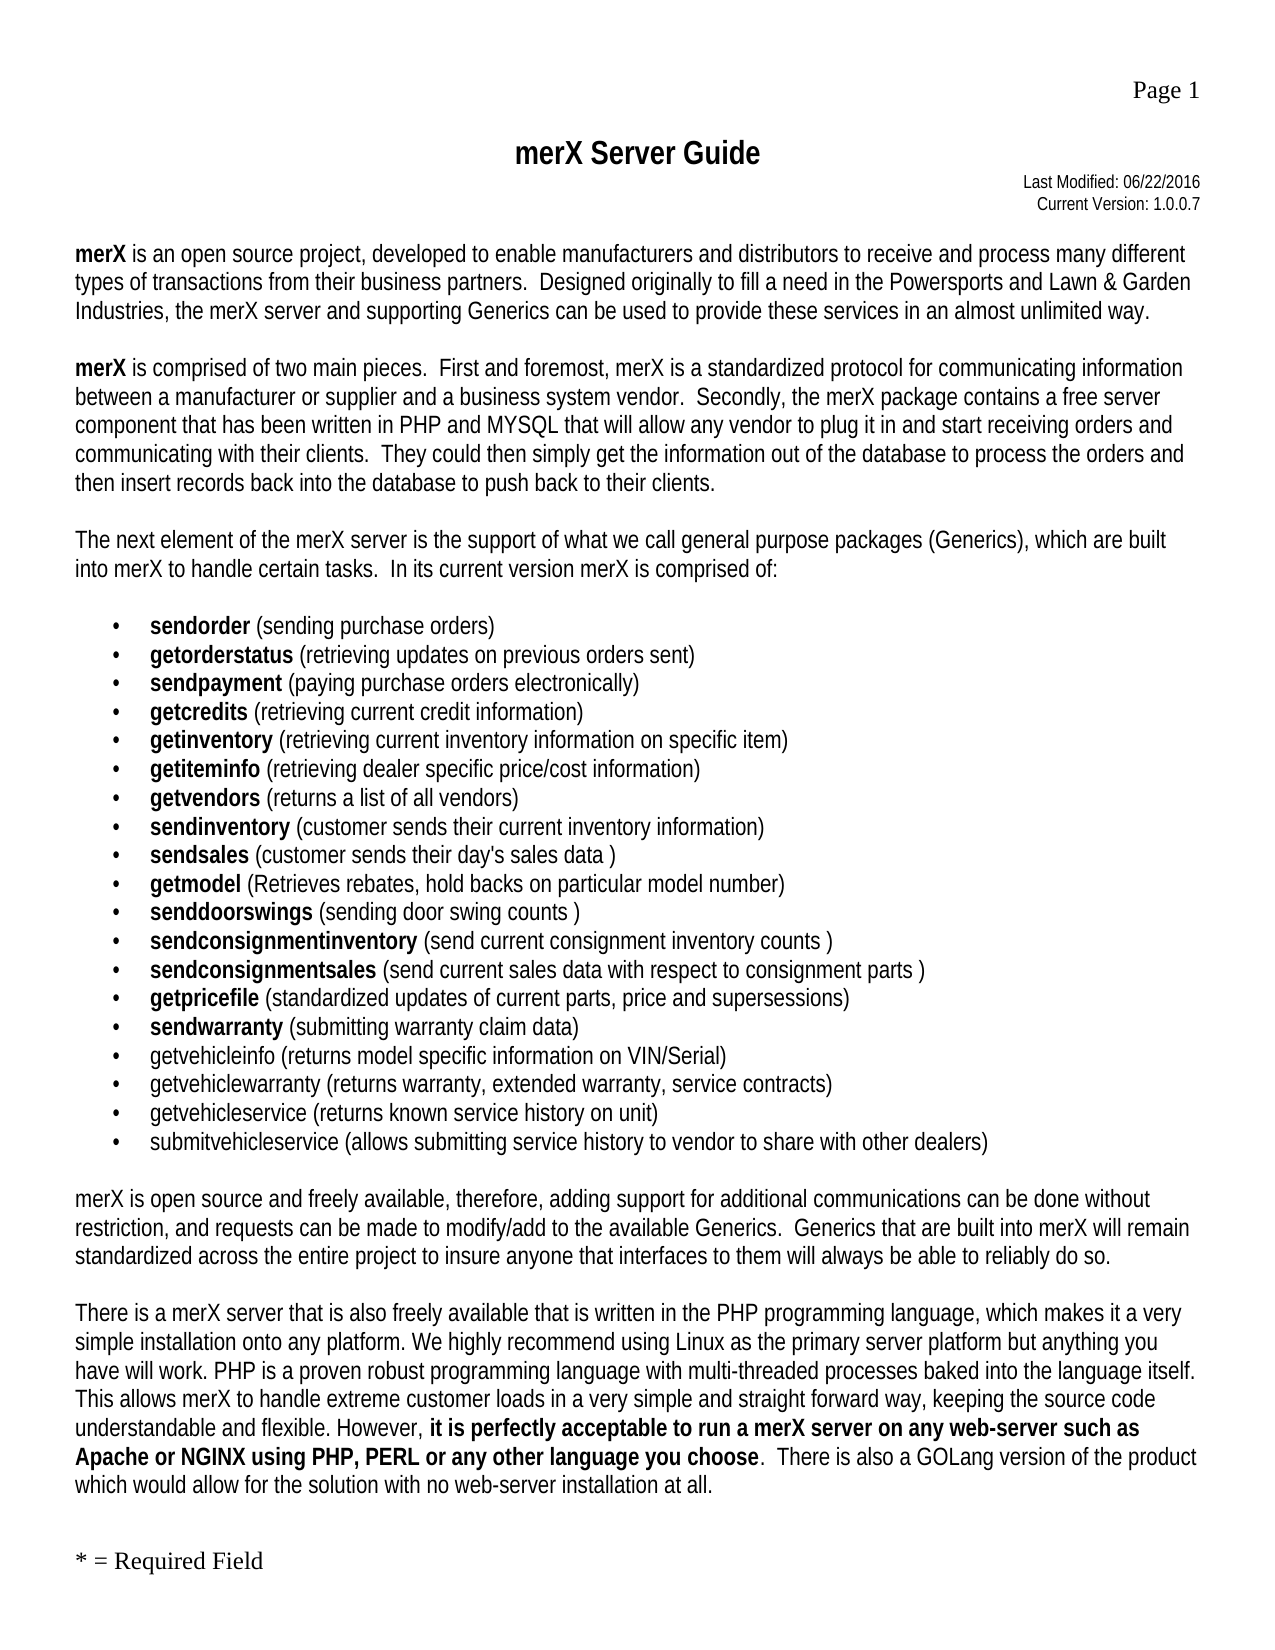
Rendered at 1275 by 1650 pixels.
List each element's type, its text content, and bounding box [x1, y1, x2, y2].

list sendwarranty (submitting warranty claim data) [112, 1012, 1200, 1041]
list sendinventory (customer sends their current inventory information) [112, 811, 1200, 840]
list sendconsignmentsales (send current sales data with respect to consignment parts ) [112, 955, 1200, 983]
text merX is an open source project, developed to enable manufacturers and distributors to receive and process many different types of transactions from their business partners. Designed originally to fill a need in the Powersports and Lawn & Garden Industries, the merX server and supporting Generics can be used to provide these services in an almost unlimited way. [75, 238, 1200, 324]
list getvehiclewarranty (returns warranty, extended warranty, service contracts) [112, 1069, 1200, 1098]
text Last Modified: 06/22/2016 [75, 171, 1200, 193]
list getorderstatus (retrieving updates on previous orders sent) [112, 639, 1200, 668]
list sendorder (sending purchase orders) [112, 611, 1200, 639]
list getinventory (retrieving current inventory information on specific item) [112, 726, 1200, 754]
text The next element of the merX server is the support of what we call general purpose packages (Generics), which are built into merX to handle certain tasks. In its current version merX is comprised of: [75, 525, 1200, 582]
list getvehicleinfo (returns model specific information on VIN/Serial) [112, 1041, 1200, 1069]
list senddoorswings (sending door swing counts ) [112, 897, 1200, 926]
list getvehicleservice (returns known service history on unit) [112, 1098, 1200, 1127]
list getmodel (Retrieves rebates, hold backs on particular model number) [112, 869, 1200, 897]
list sendsales (customer sends their day's sales data ) [112, 840, 1200, 869]
text merX Server Guide [75, 133, 1200, 171]
list getcredits (retrieving current credit information) [112, 697, 1200, 726]
list sendpayment (paying purchase orders electronically) [112, 668, 1200, 697]
text There is a merX server that is also freely available that is written in the PHP programming language, which makes it a very simple installation onto any platform. We highly recommend using Linux as the primary server platform but anything you have will work. PHP is a proven robust programming language with multi-threaded processes baked into the language itself. This allows merX to handle extreme customer loads in a very simple and straight forward way, keeping the source code understandable and flexible. However, it is perfectly acceptable to run a merX server on any web-server such as Apache or NGINX using PHP, PERL or any other language you choose. There is also a GOLang version of the product which would allow for the solution with no web-server installation at all. [75, 1298, 1200, 1499]
list getpricefile (standardized updates of current parts, price and supersessions) [112, 983, 1200, 1012]
list sendconsignmentinventory (send current consignment inventory counts ) [112, 926, 1200, 955]
text merX is open source and freely available, therefore, adding support for additional communications can be done without restriction, and requests can be made to modify/add to the available Generics. Generics that are built into merX will remain standardized across the entire project to insure anyone that interfaces to them will always be able to reliably do so. [75, 1184, 1200, 1270]
text Current Version: 1.0.0.7 [75, 193, 1200, 214]
list getiteminfo (retrieving dealer specific price/cost information) [112, 754, 1200, 783]
list getvendors (returns a list of all vendors) [112, 783, 1200, 811]
text merX is comprised of two main pieces. First and foremost, merX is a standardized protocol for communicating information between a manufacturer or supplier and a business system vendor. Secondly, the merX package contains a free server component that has been written in PHP and MYSQL that will allow any vendor to plug it in and start receiving orders and communicating with their clients. They could then simply get the information out of the database to process the orders and then insert records back into the database to push back to their clients. [75, 353, 1200, 496]
list submitvehicleservice (allows submitting service history to vendor to share with other dealers) [112, 1127, 1200, 1155]
